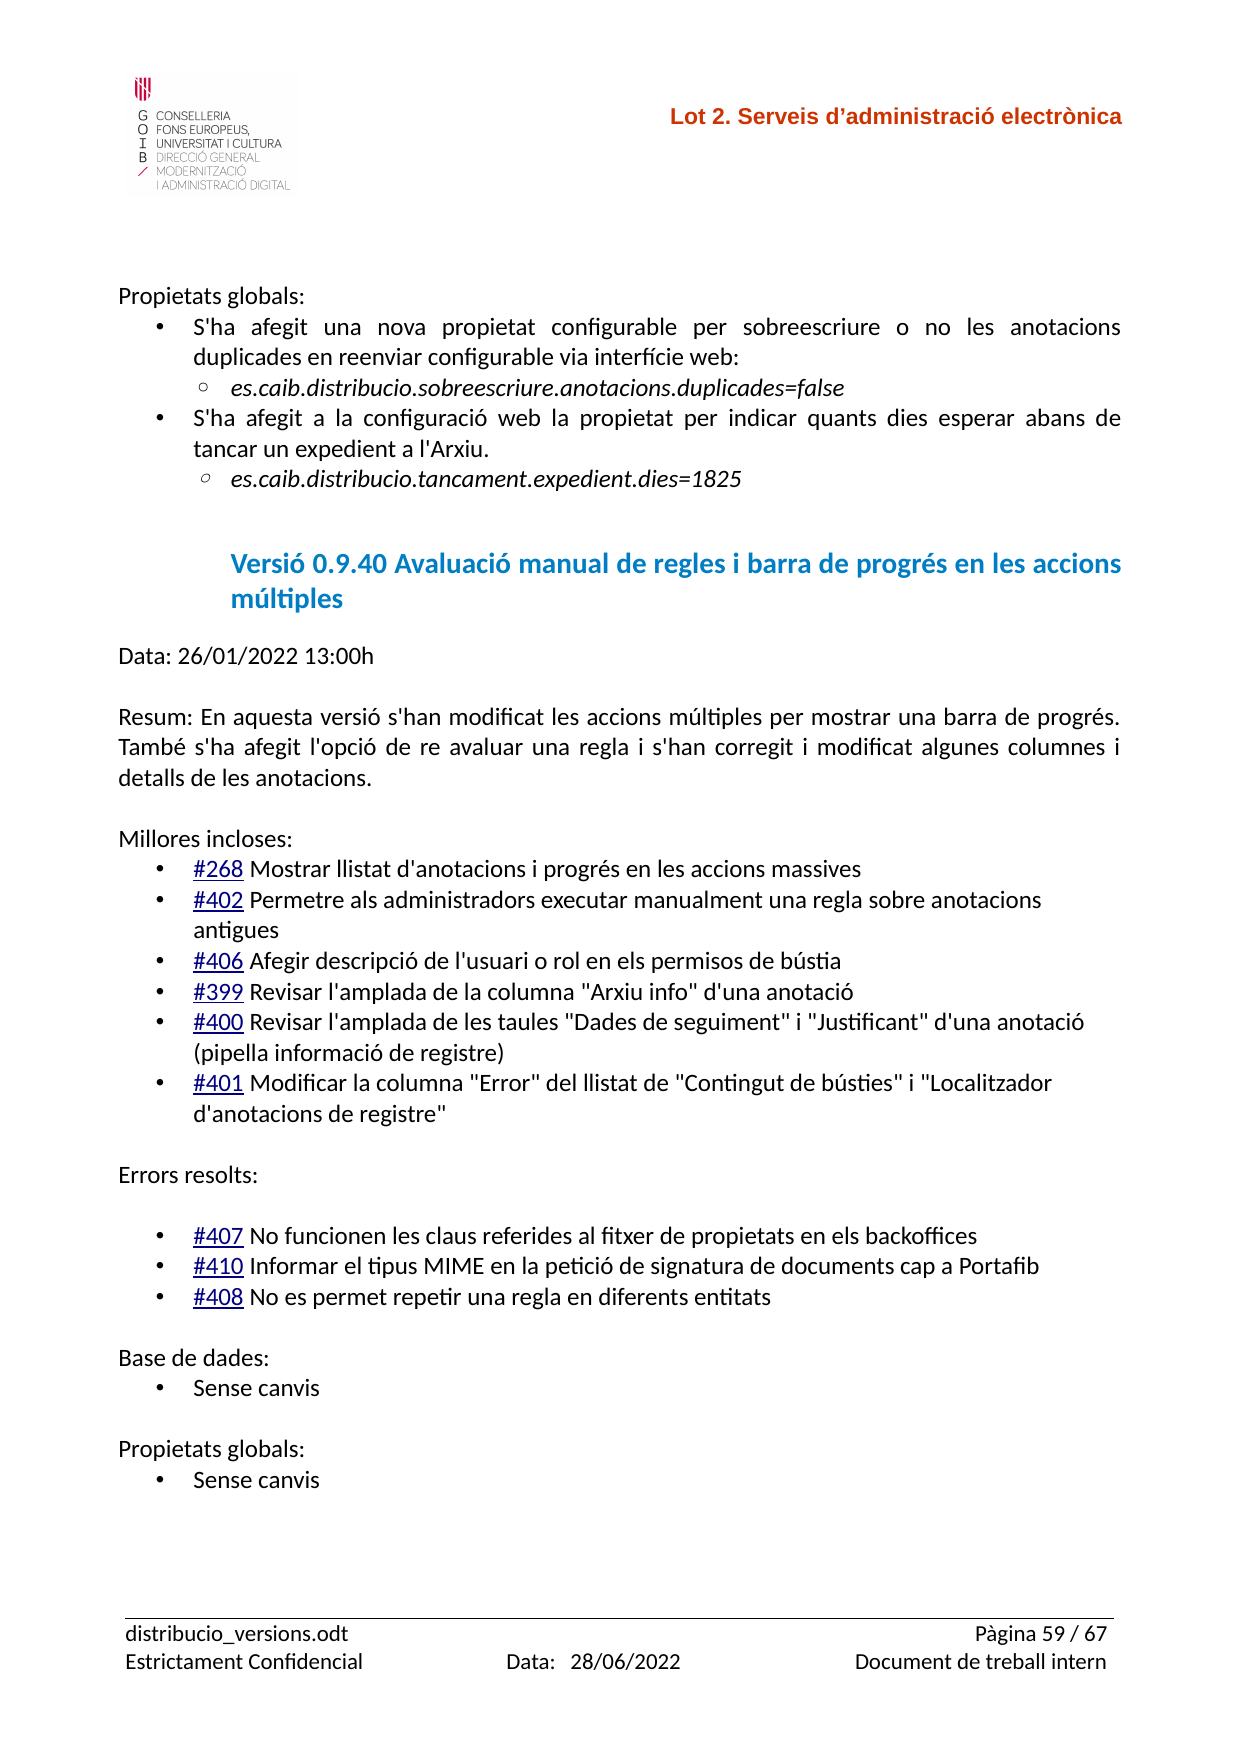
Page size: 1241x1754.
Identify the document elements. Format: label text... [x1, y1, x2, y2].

text Resum: En aquesta versió s'han modificat les accions múltiples per mostrar una barra de progrés. També s'ha afegit l'opció de re avaluar una regla i s'han corregit i modificat algunes columnes i detalls de les anotacions. [118, 701, 1122, 792]
subtitle Versió 0.9.40 Avaluació manual de regles i barra de progrés en les accions múltiples [153, 545, 1122, 616]
list #400 Revisar l'amplada de les taules "Dades de seguiment" i "Justificant" d'una anotació (pipella informació de registre) [156, 1006, 1122, 1067]
list Sense canvis [156, 1464, 1122, 1494]
list #406 Afegir descripció de l'usuari o rol en els permisos de bústia [156, 945, 1122, 976]
list S'ha afegit una nova propietat configurable per sobreescriure o no les anotacions duplicades en reenviar configurable via interfície web: [156, 311, 1122, 372]
text Millores incloses: [118, 823, 1122, 853]
list S'ha afegit a la configuració web la propietat per indicar quants dies esperar abans de tancar un expedient a l'Arxiu. [156, 402, 1122, 463]
list #407 No funcionen les claus referides al fitxer de propietats en els backoffices [156, 1220, 1122, 1250]
text Propietats globals: [118, 1433, 1122, 1464]
list es.caib.distribucio.sobreescriure.anotacions.duplicades=false [193, 372, 1122, 402]
list #410 Informar el tipus MIME en la petició de signatura de documents cap a Portafib [156, 1250, 1122, 1281]
list #402 Permetre als administradors executar manualment una regla sobre anotacions antigues [156, 884, 1122, 945]
list #401 Modificar la columna "Error" del llistat de "Contingut de bústies" i "Localitzador d'anotacions de registre" [156, 1067, 1122, 1128]
text Propietats globals: [118, 280, 1122, 311]
text Errors resolts: [118, 1159, 1122, 1189]
text Data: 26/01/2022 13:00h [118, 640, 1122, 670]
list #268 Mostrar llistat d'anotacions i progrés en les accions massives [156, 853, 1122, 884]
list es.caib.distribucio.tancament.expedient.dies=1825 [193, 463, 1122, 494]
text Base de dades: [118, 1342, 1122, 1372]
list #399 Revisar l'amplada de la columna "Arxiu info" d'una anotació [156, 976, 1122, 1006]
list Sense canvis [156, 1372, 1122, 1403]
picture [126, 70, 299, 197]
list #408 No es permet repetir una regla en diferents entitats [156, 1281, 1122, 1311]
